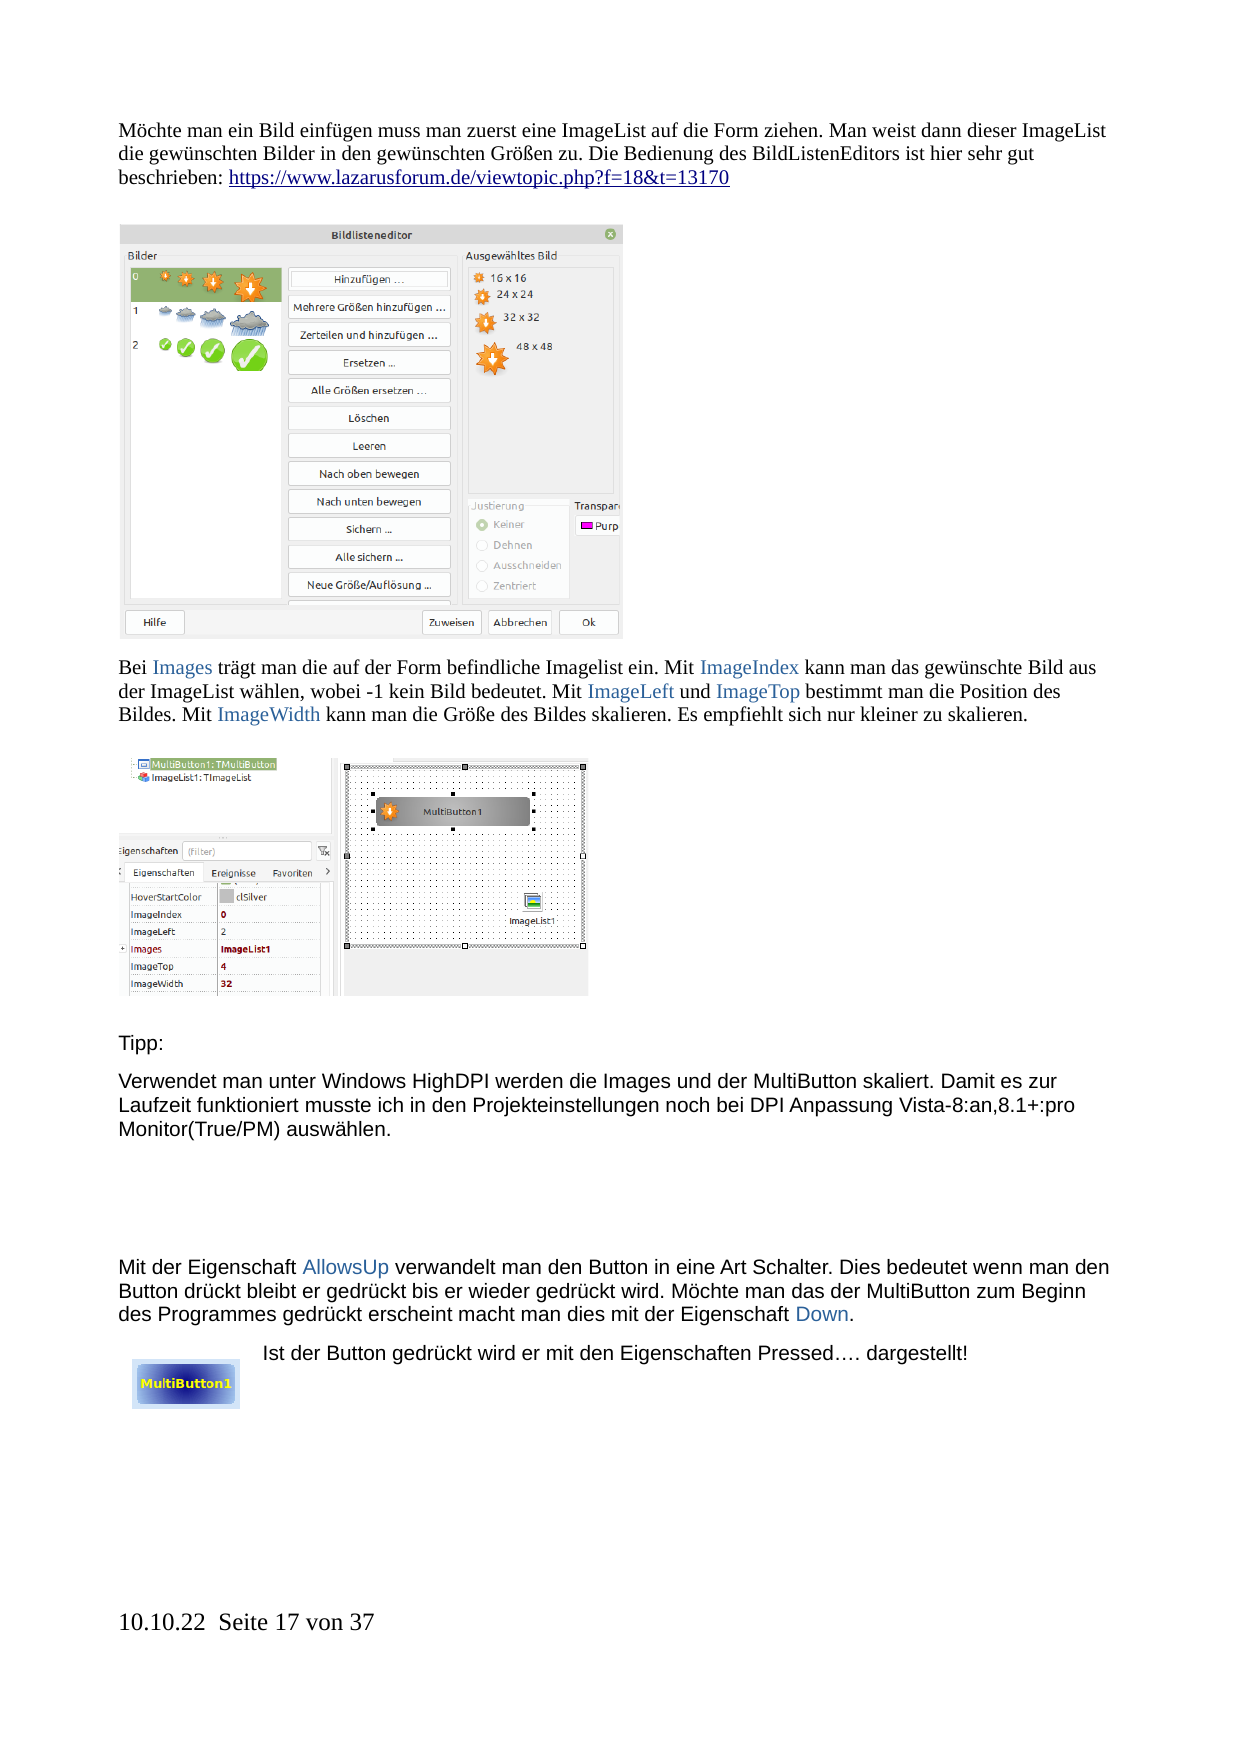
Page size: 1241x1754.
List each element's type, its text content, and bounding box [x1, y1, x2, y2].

text Verwendet man unter Windows HighDPI werden die Images und der MultiButton skaliert. Damit es zur Laufzeit funktioniert musste ich in den Projekteinstellungen noch bei DPI Anpassung Vista-8:an,8.1+:pro Monitor(True/PM) auswählen. [118, 1070, 1122, 1165]
text Möchte man ein Bild einfügen muss man zuerst eine ImageList auf die Form ziehen. Man weist dann dieser ImageList die gewünschten Bilder in den gewünschten Größen zu. Die Bedienung des BildListenEditors ist hier sehr gut beschrieben: https://www.lazarusforum.de/viewtopic.php?f=18&t=13170 [118, 118, 1122, 189]
picture [119, 224, 623, 639]
text Ist der Button gedrückt wird er mit den Eigenschaften Pressed…. dargestellt! [118, 1341, 1122, 1365]
picture [120, 1348, 251, 1415]
picture [119, 758, 589, 996]
text Mit der Eigenschaft AllowsUp verwandelt man den Button in eine Art Schalter. Dies bedeutet wenn man den Button drückt bleibt er gedrückt bis er wieder gedrückt wird. Möchte man das der MultiButton zum Beginn des Programmes gedrückt erscheint macht man dies mit der Eigenschaft Down. [118, 1256, 1122, 1327]
text Tipp: [118, 1032, 1122, 1056]
text Bei Images trägt man die auf der Form befindliche Imagelist ein. Mit ImageIndex kann man das gewünschte Bild aus der ImageList wählen, wobei -1 kein Bild bedeutet. Mit ImageLeft und ImageTop bestimmt man die Position des Bildes. Mit ImageWidth kann man die Größe des Bildes skalieren. Es empfiehlt sich nur kleiner zu skalieren. [118, 656, 1122, 727]
